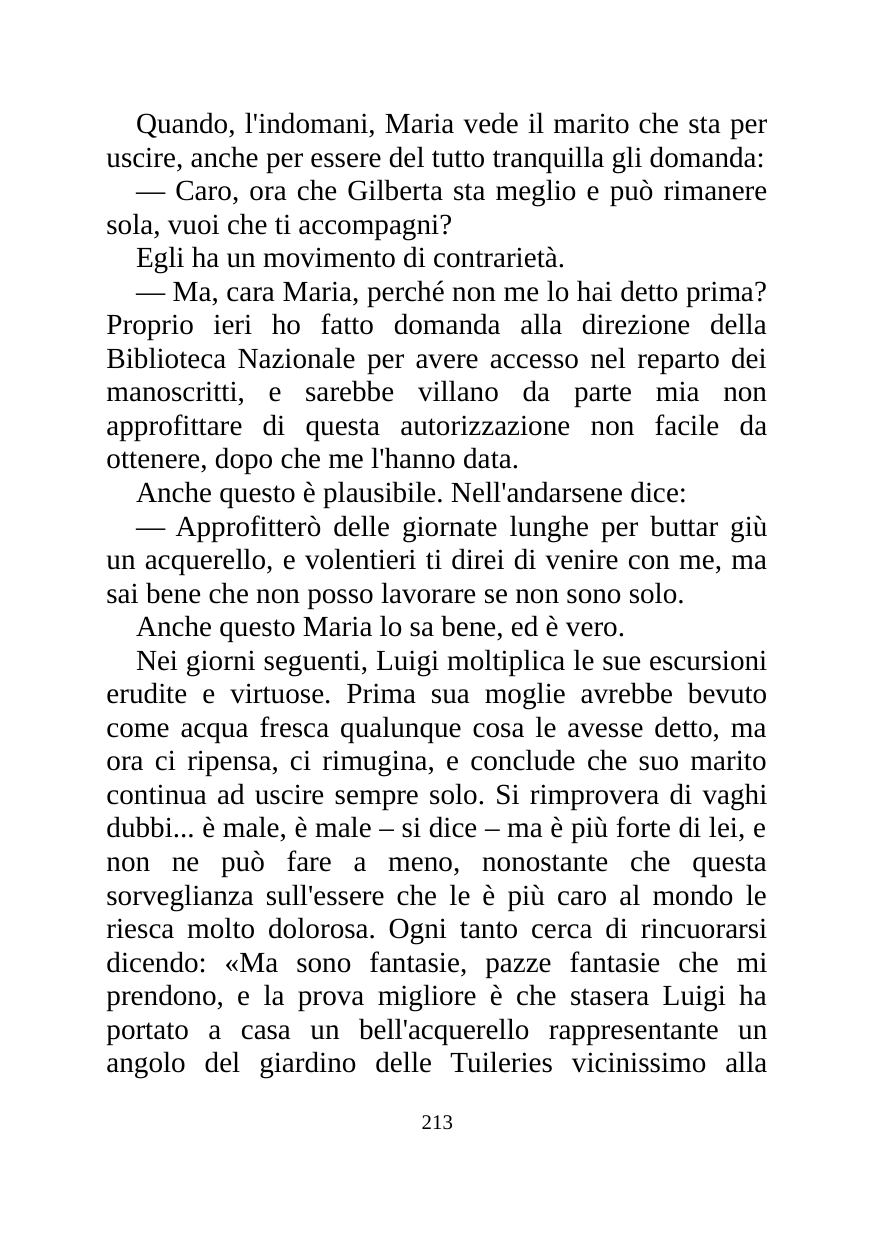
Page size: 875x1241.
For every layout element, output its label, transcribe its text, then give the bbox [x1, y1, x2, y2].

text Anche questo Maria lo sa bene, ed è vero. [106, 609, 768, 643]
text Nei giorni seguenti, Luigi moltiplica le sue escursioni erudite e virtuose. Prima sua moglie avrebbe bevuto come acqua fresca qualunque cosa le avesse detto, ma ora ci ripensa, ci rimugina, e conclude che suo marito continua ad uscire sempre solo. Si rimprovera di vaghi dubbi... è male, è male – si dice – ma è più forte di lei, e non ne può fare a meno, nonostante che questa sorveglianza sull'essere che le è più caro al mondo le riesca molto dolorosa. Ogni tanto cerca di rincuorarsi dicendo: «Ma sono fantasie, pazze fantasie che mi prendono, e la prova migliore è che stasera Luigi ha portato a casa un bell'acquerello rappresentante un angolo del giardino delle Tuileries vicinissimo alla [106, 643, 768, 1079]
text Anche questo è plausibile. Nell'andarsene dice: [106, 475, 768, 509]
text Egli ha un movimento di contrarietà. [106, 240, 768, 274]
text — Ma, cara Maria, perché non me lo hai detto prima? Proprio ieri ho fatto domanda alla direzione della Biblioteca Nazionale per avere accesso nel reparto dei manoscritti, e sarebbe villano da parte mia non approfittare di questa autorizzazione non facile da ottenere, dopo che me l'hanno data. [106, 274, 768, 475]
text Quando, l'indomani, Maria vede il marito che sta per uscire, anche per essere del tutto tranquilla gli domanda: [106, 106, 768, 173]
text — Caro, ora che Gilberta sta meglio e può rimanere sola, vuoi che ti accompagni? [106, 173, 768, 240]
text — Approfitterò delle giornate lunghe per buttar giù un acquerello, e volentieri ti direi di venire con me, ma sai bene che non posso lavorare se non sono solo. [106, 509, 768, 609]
